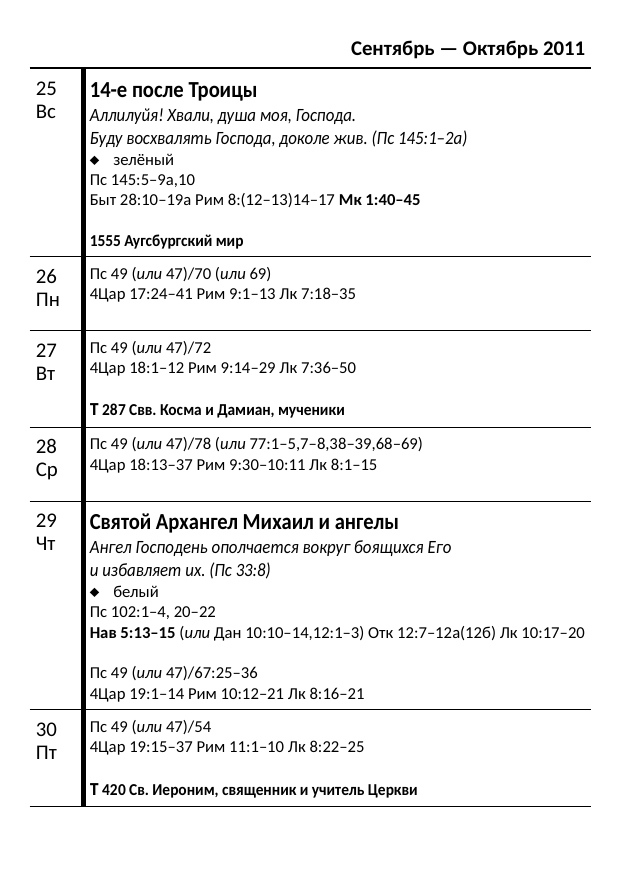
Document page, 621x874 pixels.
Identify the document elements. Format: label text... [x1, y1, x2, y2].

table_cell Пс 49 (или 47)/70 (или 69) 4Цар 17:24–41 Рим 9:1–13 Лк 7:18–35 [86, 257, 591, 330]
table_cell Святой Архангел Михаил и ангелы Ангел Господень ополчается вокруг боящихся Его и избавляет их. (Пс 33:8) белый Пс 102:1–4, 20–22 Нав 5:13–15 (или Дан 10:10–14,12:1–3) Отк 12:7–12а(12б) Лк 10:17–20 Пс 49 (или 47)/67:25–36 4Цар 19:1–14 Рим 10:12–21 Лк 8:16–21 [86, 502, 591, 709]
table_cell 30 Пт [30, 710, 81, 806]
table_cell 25 Вс [30, 69, 81, 256]
table_cell 28 Ср [30, 428, 81, 501]
table_cell 29 Чт [30, 502, 81, 709]
table_cell Пс 49 (или 47)/78 (или 77:1–5,7–8,38–39,68–69) 4Цар 18:13–37 Рим 9:30–10:11 Лк 8:1–15 [86, 428, 591, 501]
table_cell Пс 49 (или 47)/54 4Цар 19:15–37 Рим 11:1–10 Лк 8:22–25 T 420 Св. Иероним, священник и учитель Церкви [86, 710, 591, 806]
table_cell 26 Пн [30, 257, 81, 330]
table_cell 14-е после Троицы Аллилуйя! Хвали, душа моя, Господа. Буду восхвалять Господа, доколе жив. (Пс 145:1–2а) зелёный Пс 145:5–9а,10 Быт 28:10–19а Рим 8:(12–13)14–17 Мк 1:40–45 1555 Аугсбургский мир [86, 69, 591, 256]
table_cell 27 Вт [30, 331, 81, 427]
table_header Сентябрь — Октябрь 2011 [30, 30, 591, 67]
table_cell Пс 49 (или 47)/72 4Цар 18:1–12 Рим 9:14–29 Лк 7:36–50 T 287 Свв. Косма и Дамиан, мученики [86, 331, 591, 427]
